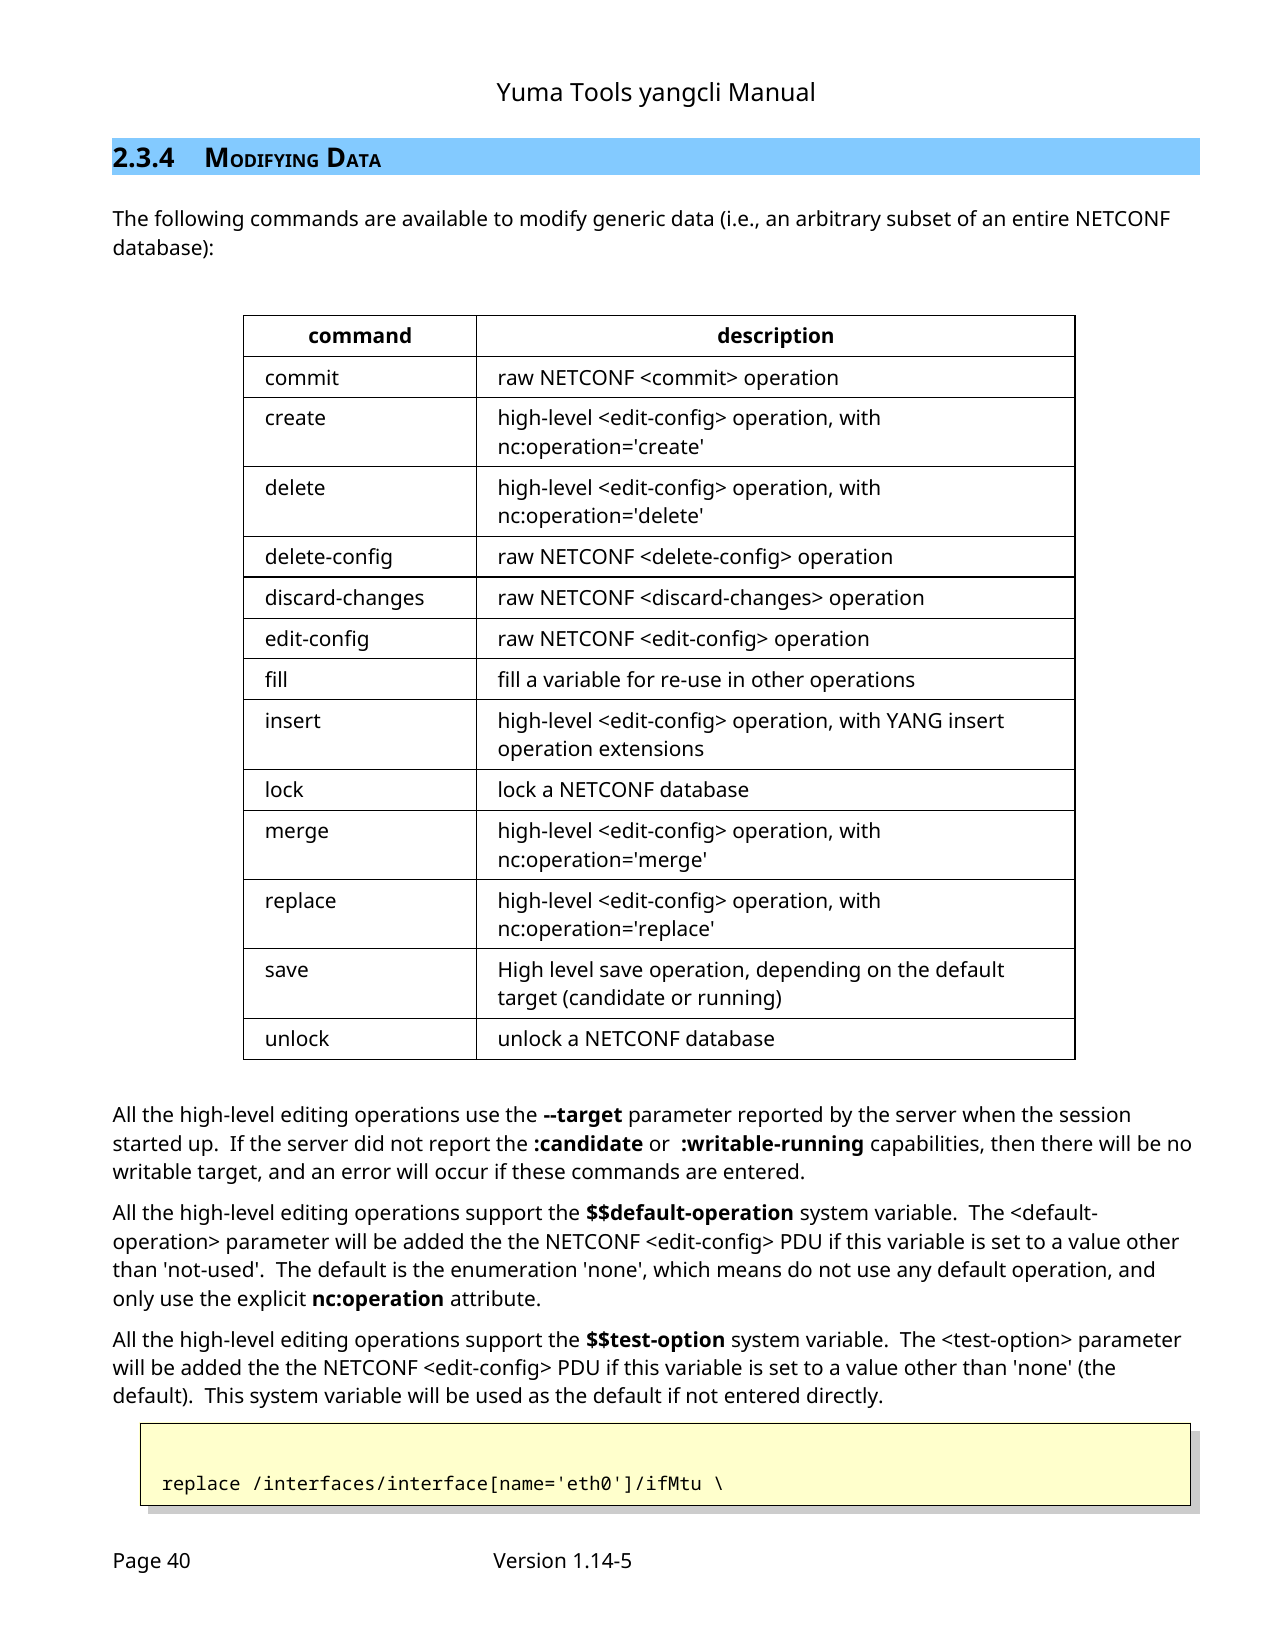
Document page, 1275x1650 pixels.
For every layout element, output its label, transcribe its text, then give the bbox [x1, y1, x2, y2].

table_cell raw NETCONF <commit> operation [477, 357, 1074, 397]
table_cell raw NETCONF <discard-changes> operation [477, 578, 1074, 617]
table_cell discard-changes [244, 578, 476, 617]
table_cell unlock [244, 1019, 476, 1059]
table_cell high-level <edit-config> operation, with nc:operation='create' [477, 398, 1074, 466]
table_cell delete [244, 467, 476, 536]
subtitle Modifying Data [112, 138, 1200, 175]
table_header description [477, 316, 1074, 356]
text All the high-level editing operations support the $$test-option system variable. The <test-option> parameter will be added the the NETCONF <edit-config> PDU if this variable is set to a value other than 'none' (the default). This system variable will be used as the default if not entered directly. [112, 1325, 1200, 1410]
table_cell high-level <edit-config> operation, with nc:operation='merge' [477, 811, 1074, 879]
table_cell raw NETCONF <delete-config> operation [477, 537, 1074, 576]
text The following commands are available to modify generic data (i.e., an arbitrary subset of an entire NETCONF database): [112, 204, 1200, 261]
table_cell lock [244, 770, 476, 809]
table_cell delete-config [244, 537, 476, 576]
table_cell fill a variable for re-use in other operations [477, 659, 1074, 699]
text All the high-level editing operations use the --target parameter reported by the server when the session started up. If the server did not report the :candidate or :writable-running capabilities, then there will be no writable target, and an error will occur if these commands are entered. [112, 1101, 1200, 1186]
table_cell replace [244, 880, 476, 948]
table_cell high-level <edit-config> operation, with nc:operation='delete' [477, 467, 1074, 536]
table_cell High level save operation, depending on the default target (candidate or running) [477, 949, 1074, 1018]
table_cell high-level <edit-config> operation, with YANG insert operation extensions [477, 700, 1074, 769]
table_cell high-level <edit-config> operation, with nc:operation='replace' [477, 880, 1074, 948]
text All the high-level editing operations support the $$default-operation system variable. The <default-operation> parameter will be added the the NETCONF <edit-config> PDU if this variable is set to a value other than 'not-used'. The default is the enumeration 'none', which means do not use any default operation, and only use the explicit nc:operation attribute. [112, 1198, 1200, 1312]
table_header command [244, 316, 476, 356]
table_cell merge [244, 811, 476, 879]
table_cell unlock a NETCONF database [477, 1019, 1074, 1059]
table_cell raw NETCONF <edit-config> operation [477, 619, 1074, 658]
table_cell lock a NETCONF database [477, 770, 1074, 809]
table_cell fill [244, 659, 476, 699]
table_cell save [244, 949, 476, 1018]
table_cell insert [244, 700, 476, 769]
table_cell edit-config [244, 619, 476, 658]
table_cell create [244, 398, 476, 466]
table_cell commit [244, 357, 476, 397]
text replace /interfaces/interface[name='eth0']/ifMtu \ [141, 1460, 1190, 1505]
